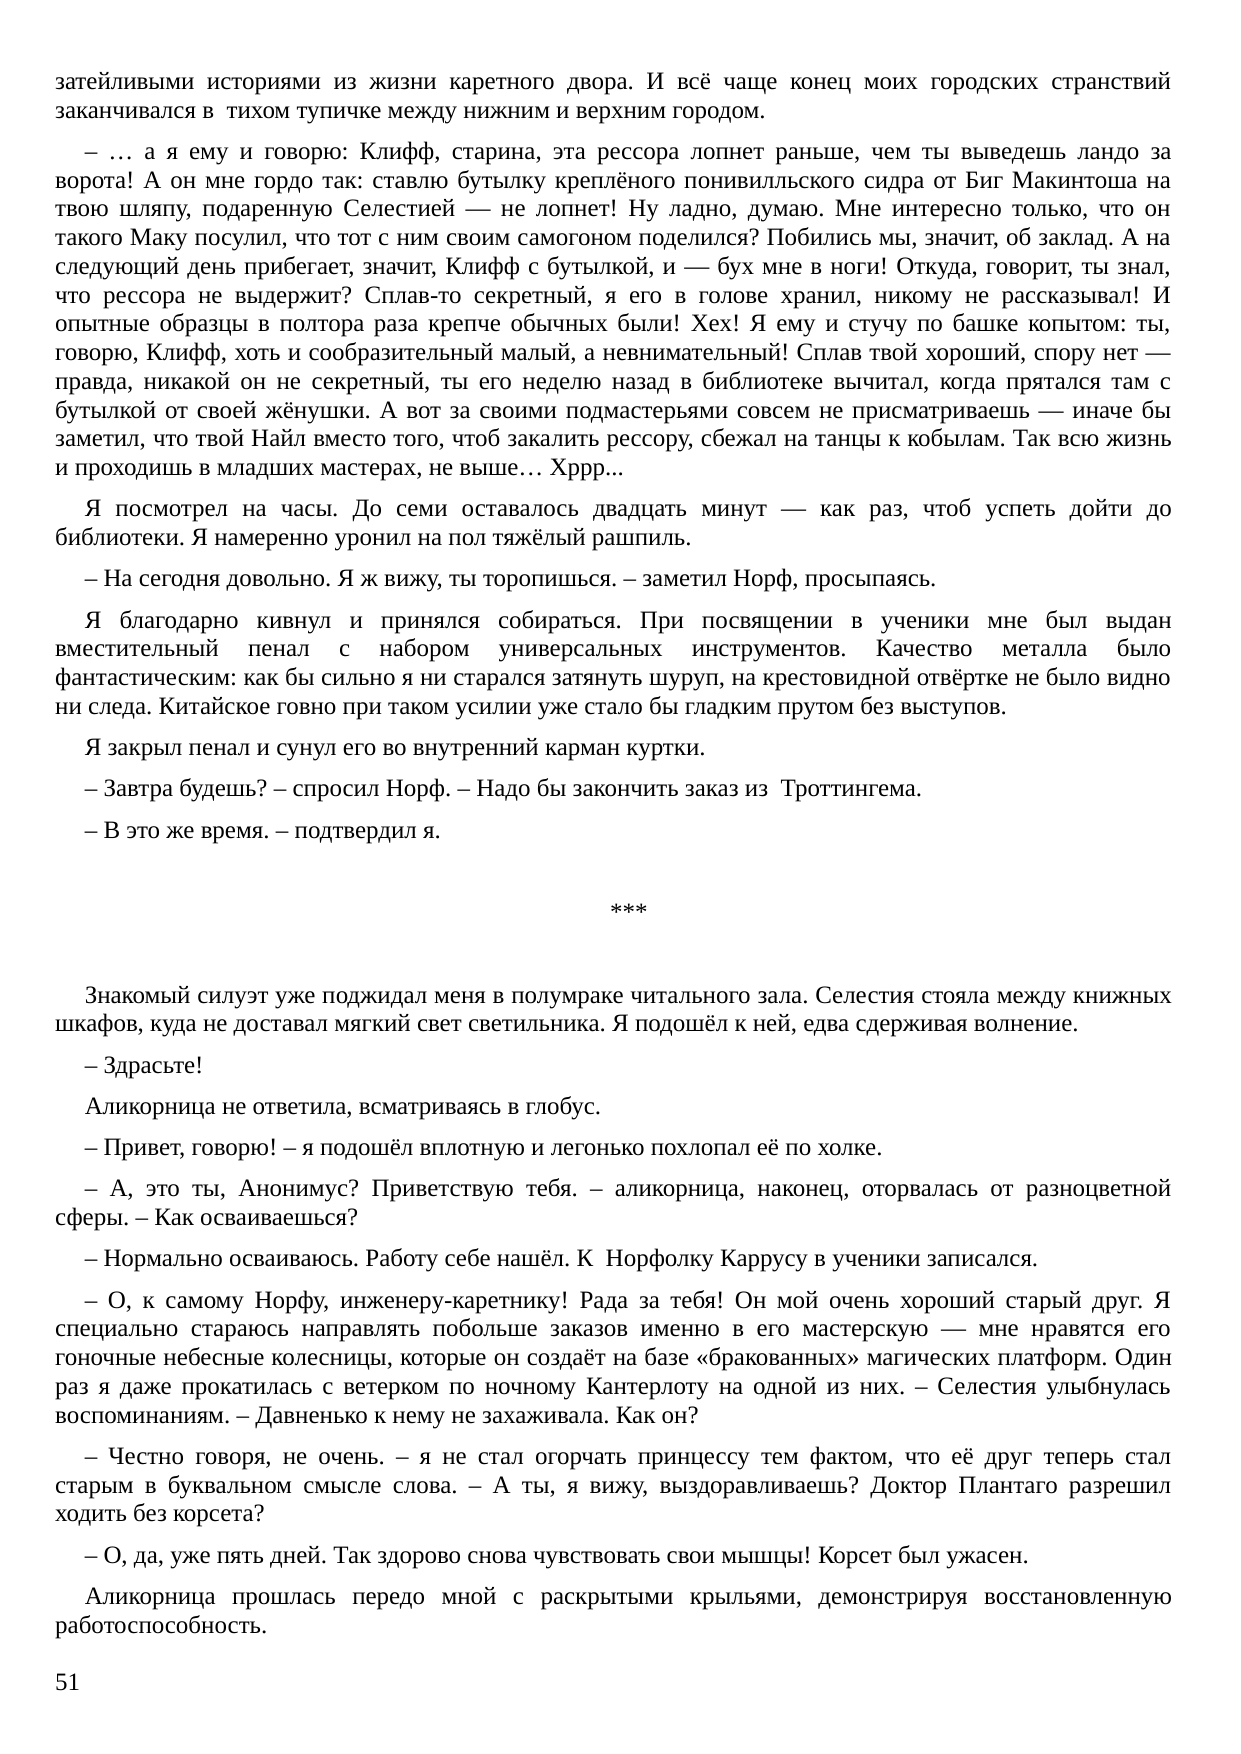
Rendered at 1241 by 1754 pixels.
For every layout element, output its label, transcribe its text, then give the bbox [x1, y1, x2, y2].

text – … а я ему и говорю: Клифф, старина, эта рессора лопнет раньше, чем ты выведешь ландо за ворота! А он мне гордо так: ставлю бутылку креплёного понивилльского сидра от Биг Макинтоша на твою шляпу, подаренную Селестией — не лопнет! Ну ладно, думаю. Мне интересно только, что он такого Маку посулил, что тот с ним своим самогоном поделился? Побились мы, значит, об заклад. А на следующий день прибегает, значит, Клифф с бутылкой, и — бух мне в ноги! Откуда, говорит, ты знал, что рессора не выдержит? Сплав-то секретный, я его в голове хранил, никому не рассказывал! И опытные образцы в полтора раза крепче обычных были! Хех! Я ему и стучу по башке копытом: ты, говорю, Клифф, хоть и сообразительный малый, а невнимательный! Сплав твой хороший, спору нет — правда, никакой он не секретный, ты его неделю назад в библиотеке вычитал, когда прятался там с бутылкой от своей жёнушки. А вот за своими подмастерьями совсем не присматриваешь — иначе бы заметил, что твой Найл вместо того, чтоб закалить рессору, сбежал на танцы к кобылам. Так всю жизнь и проходишь в младших мастерах, не выше… Хррр... [55, 136, 1173, 481]
text Знакомый силуэт уже поджидал меня в полумраке читального зала. Селестия стояла между книжных шкафов, куда не доставал мягкий свет светильника. Я подошёл к ней, едва сдерживая волнение. [55, 980, 1173, 1037]
text – А, это ты, Анонимус? Приветствую тебя. – аликорница, наконец, оторвалась от разноцветной сферы. – Как осваиваешься? [55, 1173, 1173, 1231]
text – Здрасьте! [55, 1050, 1173, 1078]
text – Привет, говорю! – я подошёл вплотную и легонько похлопал её по холке. [55, 1132, 1173, 1161]
text *** [55, 897, 1173, 926]
text – Честно говоря, не очень. – я не стал огорчать принцессу тем фактом, что её друг теперь стал старым в буквальном смысле слова. – А ты, я вижу, выздоравливаешь? Доктор Плантаго разрешил ходить без корсета? [55, 1441, 1173, 1527]
text – Завтра будешь? – спросил Норф. – Надо бы закончить заказ из Троттингема. [55, 773, 1173, 802]
text Аликорница не ответила, всматриваясь в глобус. [55, 1091, 1173, 1120]
text Я посмотрел на часы. До семи оставалось двадцать минут — как раз, чтоб успеть дойти до библиотеки. Я намеренно уронил на пол тяжёлый рашпиль. [55, 493, 1173, 551]
text Я благодарно кивнул и принялся собираться. При посвящении в ученики мне был выдан вместительный пенал с набором универсальных инструментов. Качество металла было фантастическим: как бы сильно я ни старался затянуть шуруп, на крестовидной отвёртке не было видно ни следа. Китайское говно при таком усилии уже стало бы гладким прутом без выступов. [55, 605, 1173, 720]
text – О, да, уже пять дней. Так здорово снова чувствовать свои мышцы! Корсет был ужасен. [55, 1540, 1173, 1568]
text – О, к самому Норфу, инженеру-каретнику! Рада за тебя! Он мой очень хороший старый друг. Я специально стараюсь направлять побольше заказов именно в его мастерскую — мне нравятся его гоночные небесные колесницы, которые он создаёт на базе «бракованных» магических платформ. Один раз я даже прокатилась с ветерком по ночному Кантерлоту на одной из них. – Селестия улыбнулась воспоминаниям. – Давненько к нему не захаживала. Как он? [55, 1285, 1173, 1428]
text Аликорница прошлась передо мной с раскрытыми крыльями, демонстрируя восстановленную работоспособность. [55, 1581, 1173, 1638]
text Я закрыл пенал и сунул его во внутренний карман куртки. [55, 732, 1173, 761]
text – В это же время. – подтвердил я. [55, 815, 1173, 843]
text – Нормально осваиваюсь. Работу себе нашёл. К Норфолку Каррусу в ученики записался. [55, 1243, 1173, 1272]
text затейливыми историями из жизни каретного двора. И всё чаще конец моих городских странствий заканчивался в тихом тупичке между нижним и верхним городом. [55, 66, 1173, 123]
text – На сегодня довольно. Я ж вижу, ты торопишься. – заметил Норф, просыпаясь. [55, 563, 1173, 592]
